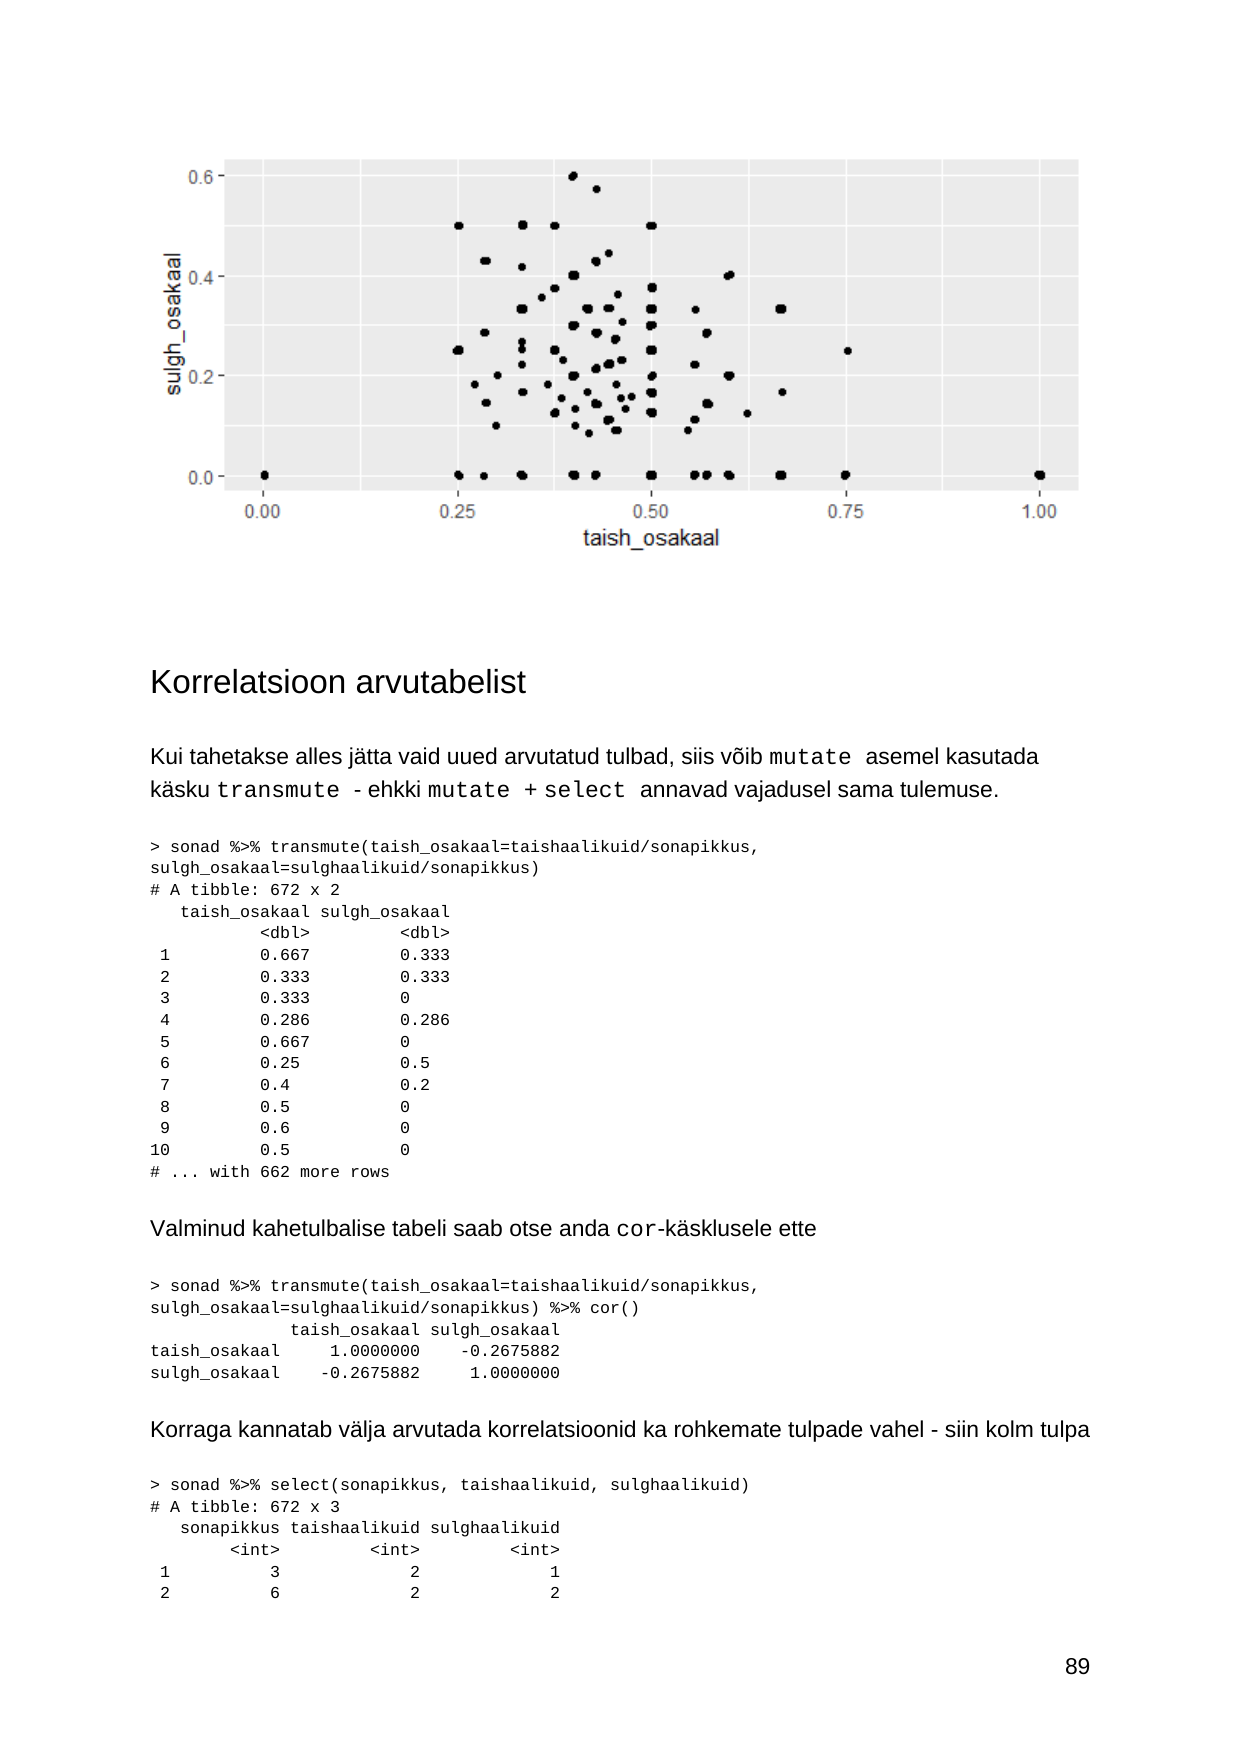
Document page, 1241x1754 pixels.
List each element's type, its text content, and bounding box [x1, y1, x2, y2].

text > sonad %>% select(sonapikkus, taishaalikuid, sulghaalikuid) [150, 1477, 1090, 1496]
text 6 0.25 0.5 [150, 1055, 1090, 1074]
text sonapikkus taishaalikuid sulghaalikuid [150, 1520, 1090, 1539]
text taish_osakaal sulgh_osakaal [150, 1321, 1090, 1340]
text sulgh_osakaal -0.2675882 1.0000000 [150, 1364, 1090, 1383]
text > sonad %>% transmute(taish_osakaal=taishaalikuid/sonapikkus, sulgh_osakaal=sulghaalikuid/sonapikkus) [150, 838, 1090, 879]
text 1 3 2 1 [150, 1563, 1090, 1582]
text Valminud kahetulbalise tabeli saab otse anda cor-käsklusele ette [150, 1215, 1090, 1243]
text Kui tahetakse alles jätta vaid uued arvutatud tulbad, siis võib mutate asemel kasutada käsku transmute - ehkki mutate + select annavad vajadusel sama tulemuse. [150, 743, 1090, 804]
text 1 0.667 0.333 [150, 947, 1090, 965]
text 8 0.5 0 [150, 1098, 1090, 1117]
text # ... with 662 more rows [150, 1163, 1090, 1182]
text 10 0.5 0 [150, 1142, 1090, 1160]
text 7 0.4 0.2 [150, 1077, 1090, 1095]
text taish_osakaal sulgh_osakaal [150, 903, 1090, 922]
text # A tibble: 672 x 2 [150, 882, 1090, 900]
text <dbl> <dbl> [150, 925, 1090, 944]
text 2 6 2 2 [150, 1585, 1090, 1604]
text 4 0.286 0.286 [150, 1012, 1090, 1030]
text 5 0.667 0 [150, 1033, 1090, 1052]
text Korraga kannatab välja arvutada korrelatsioonid ka rohkemate tulpade vahel - siin kolm tulpa [150, 1416, 1090, 1443]
picture [150, 150, 1091, 561]
subtitle Korrelatsioon arvutabelist [150, 662, 1090, 701]
text 3 0.333 0 [150, 990, 1090, 1009]
text # A tibble: 672 x 3 [150, 1498, 1090, 1517]
text > sonad %>% transmute(taish_osakaal=taishaalikuid/sonapikkus, sulgh_osakaal=sulghaalikuid/sonapikkus) %>% cor() [150, 1278, 1090, 1318]
text 9 0.6 0 [150, 1120, 1090, 1139]
text <int> <int> <int> [150, 1542, 1090, 1561]
text taish_osakaal 1.0000000 -0.2675882 [150, 1343, 1090, 1362]
text 2 0.333 0.333 [150, 968, 1090, 987]
